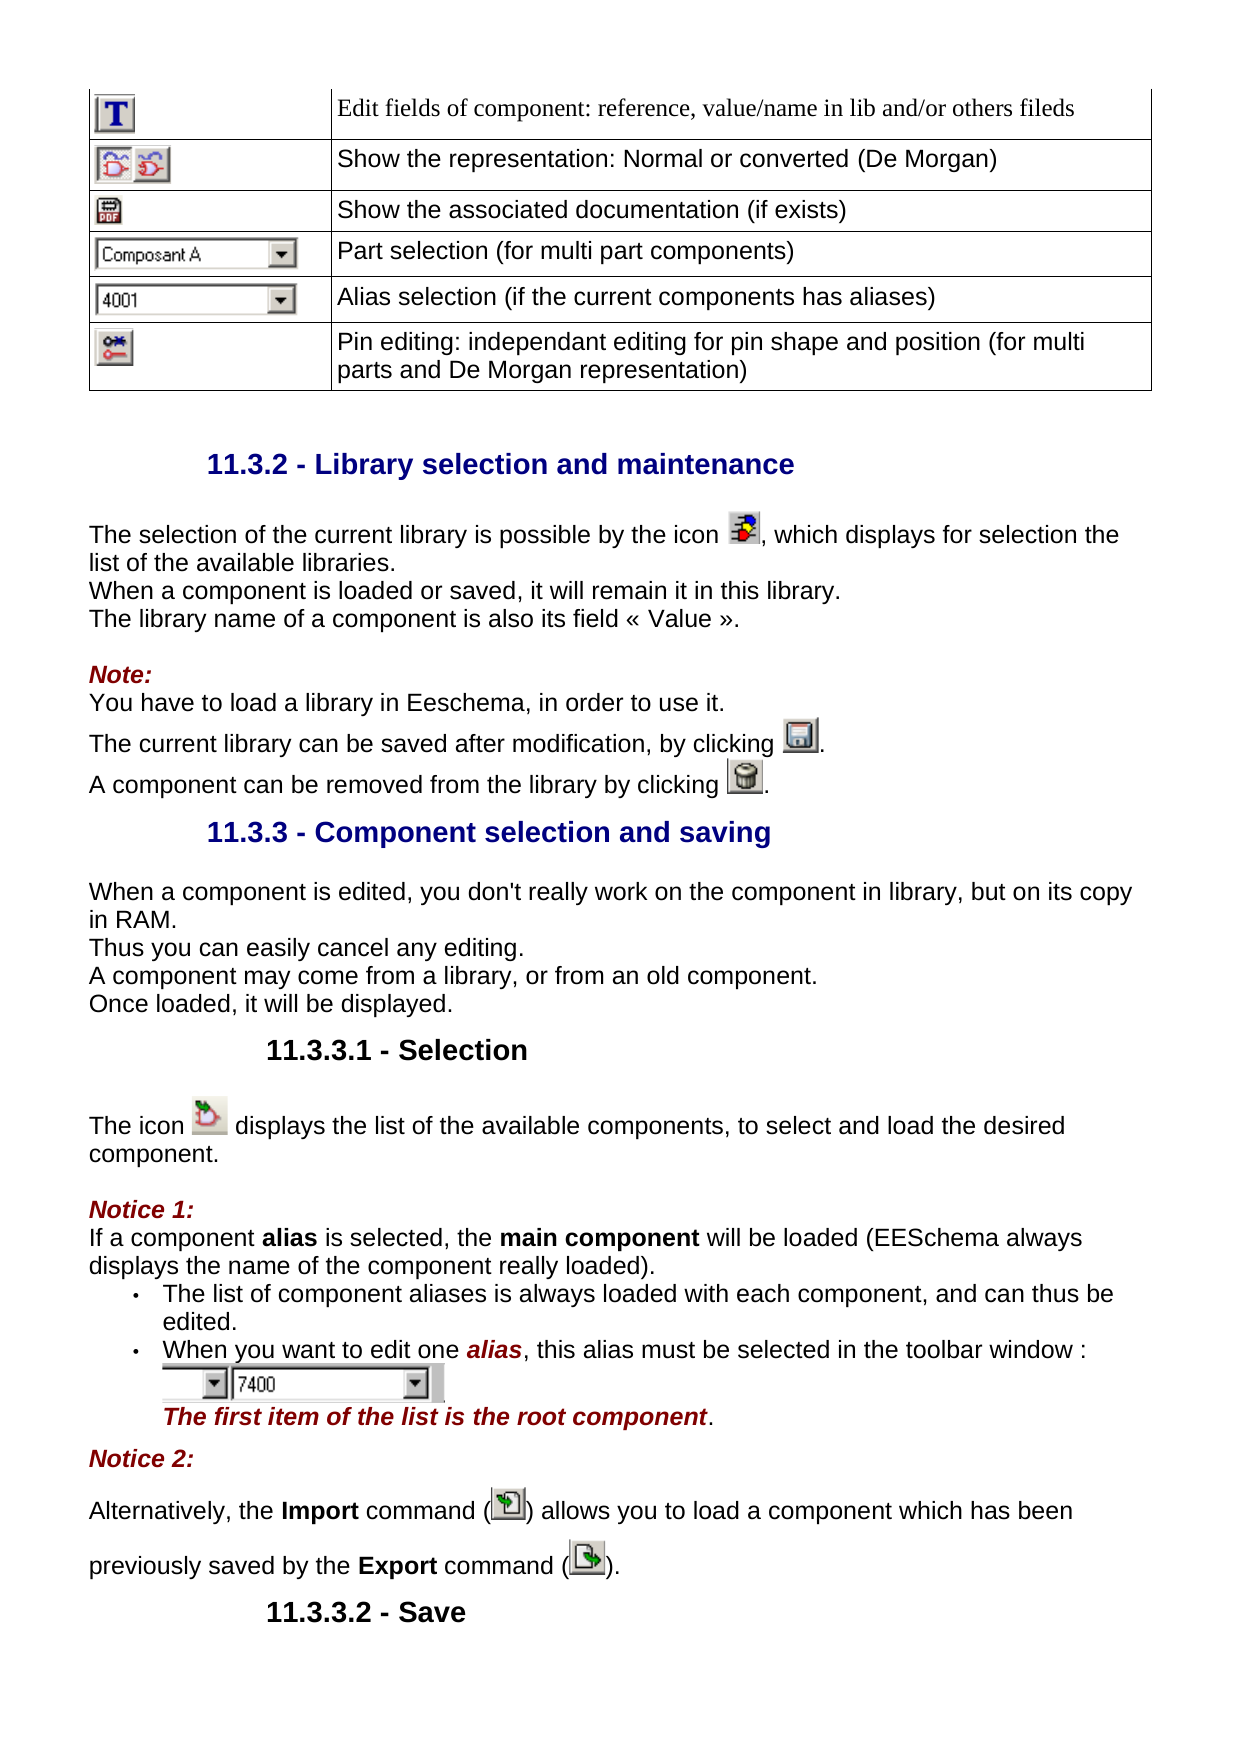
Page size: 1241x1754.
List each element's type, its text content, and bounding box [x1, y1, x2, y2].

text The current library can be saved after modification, by clicking . [88, 717, 1152, 758]
table_cell [90, 89, 331, 139]
picture [94, 328, 134, 366]
text The icon displays the list of the available components, to select and load the desired component. [88, 1096, 1152, 1167]
table_cell [90, 232, 331, 276]
picture [191, 1096, 228, 1135]
table_cell [90, 191, 331, 231]
text When a component is loaded or saved, it will remain it in this library. [88, 577, 1152, 604]
subtitle Selection [266, 1034, 1152, 1067]
table_cell [90, 323, 331, 390]
text The library name of a component is also its field « Value ». [88, 604, 1152, 633]
table_cell [90, 140, 331, 190]
list The list of component aliases is always loaded with each component, and can thus be edited. [133, 1279, 1152, 1336]
text The selection of the current library is possible by the icon , which displays for selection the list of the available libraries. [88, 510, 1152, 577]
text Thus you can easily cancel any editing. [88, 934, 1152, 962]
picture [491, 1486, 526, 1520]
text Notice 2: [88, 1444, 1152, 1473]
text If a component alias is selected, the main component will be loaded (EESchema always displays the name of the component really loaded). [88, 1223, 1152, 1279]
text A component can be removed from the library by clicking . [88, 758, 1152, 799]
picture [94, 195, 123, 225]
subtitle Save [266, 1596, 1152, 1629]
table_cell Edit fields of component: reference, value/name in lib and/or others fileds [332, 89, 1151, 139]
subtitle Component selection and saving [207, 816, 1152, 848]
text Once loaded, it will be displayed. [88, 990, 1152, 1018]
text Alternatively, the Import command () allows you to load a component which has been previously saved by the Export command (). [88, 1487, 1152, 1580]
picture [94, 236, 300, 271]
picture [94, 145, 172, 184]
list When you want to edit one alias, this alias must be selected in the toolbar window : The first item of the list is the root component. [133, 1336, 1152, 1431]
picture [94, 282, 299, 317]
picture [94, 94, 135, 134]
table_cell Alias selection (if the current components has aliases) [332, 277, 1151, 322]
text Note: [88, 661, 1152, 689]
text A component may come from a library, or from an old component. [88, 962, 1152, 990]
picture [782, 716, 819, 753]
text Notice 1: [88, 1196, 1152, 1223]
table_cell Pin editing: independant editing for pin shape and position (for multi parts and De Morgan representation) [332, 323, 1151, 390]
picture [569, 1538, 606, 1575]
subtitle Library selection and maintenance [207, 448, 1152, 481]
text You have to load a library in Eeschema, in order to use it. [88, 689, 1152, 717]
picture [727, 757, 763, 794]
table_cell Show the associated documentation (if exists) [332, 191, 1151, 231]
text When a component is edited, you don't really work on the component in library, but on its copy in RAM. [88, 878, 1152, 934]
table_cell Part selection (for multi part components) [332, 232, 1151, 276]
table_cell [90, 277, 331, 322]
table_cell Show the representation: Normal or converted (De Morgan) [332, 140, 1151, 190]
